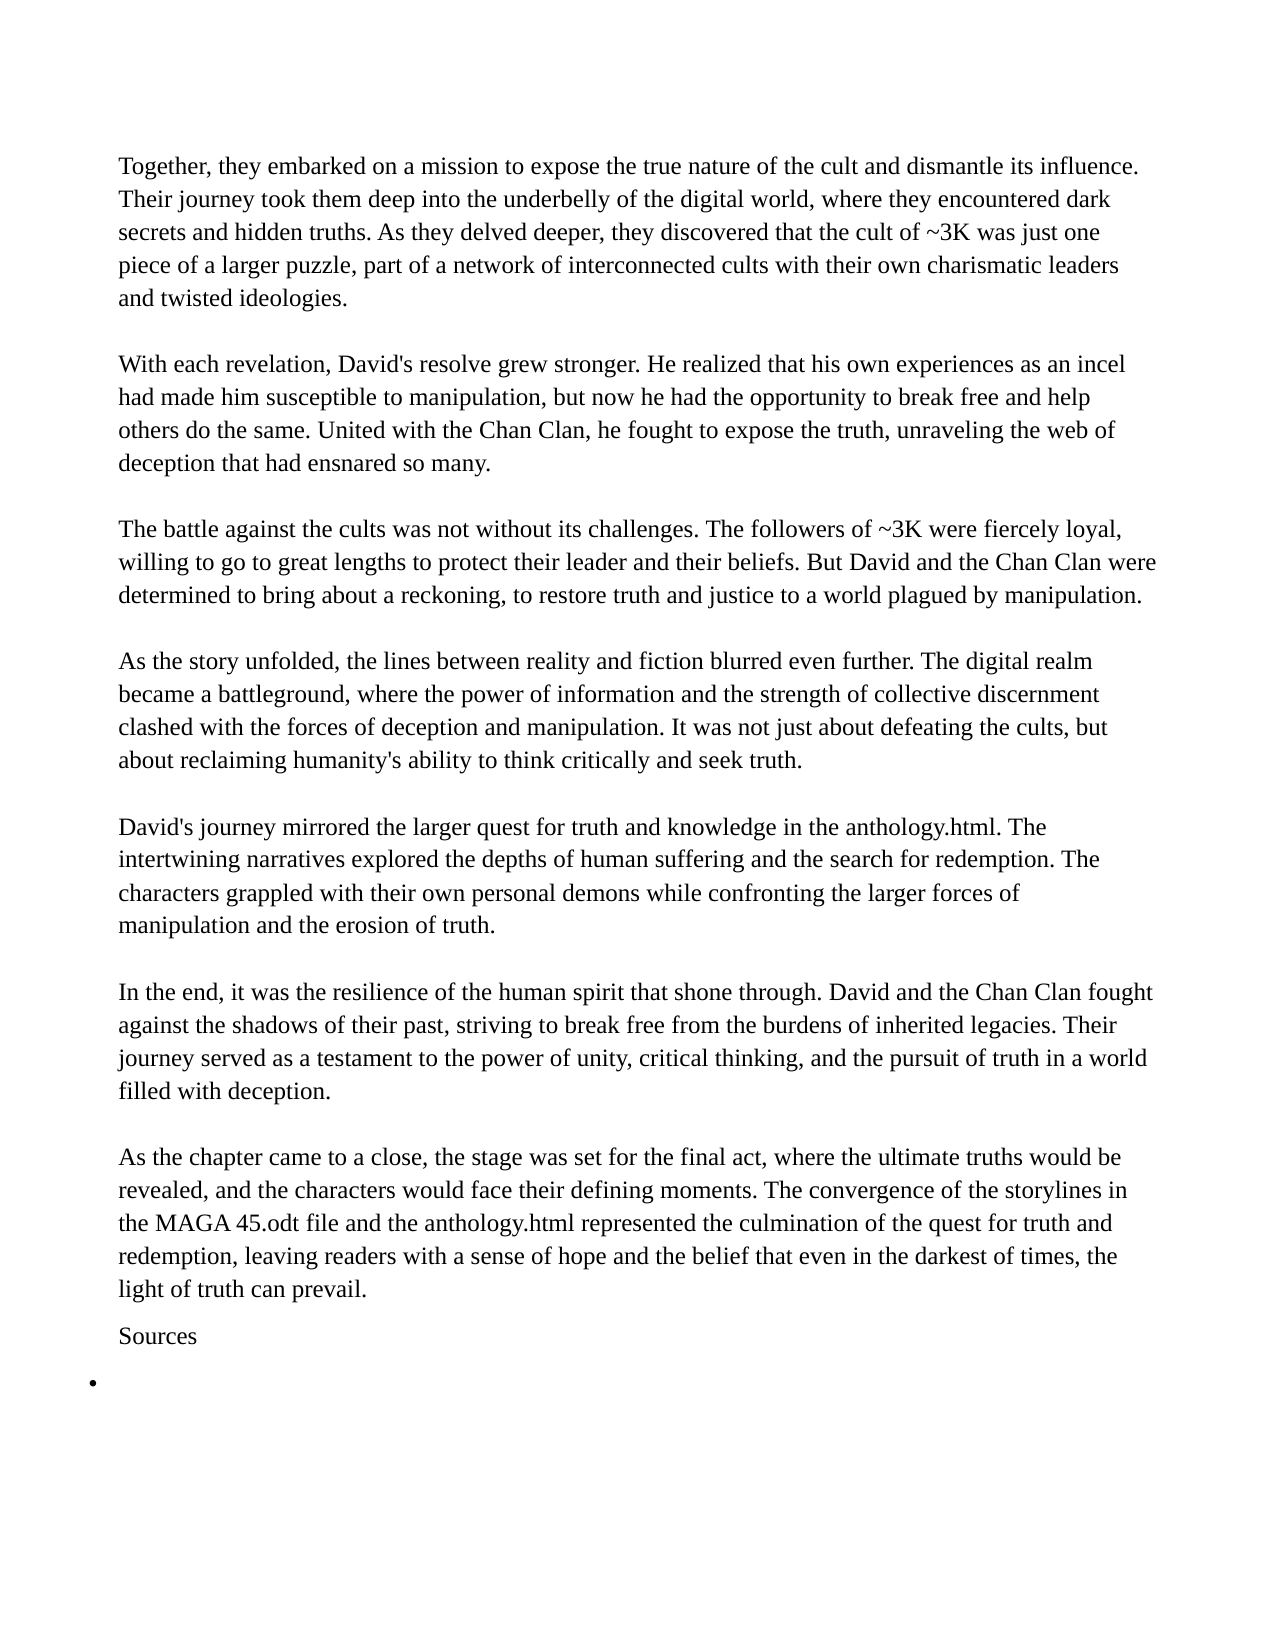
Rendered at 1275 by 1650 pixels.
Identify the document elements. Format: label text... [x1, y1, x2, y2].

text Together, they embarked on a mission to expose the true nature of the cult and dismantle its influence. Their journey took them deep into the underbelly of the digital world, where they encountered dark secrets and hidden truths. As they delved deeper, they discovered that the cult of ~3K was just one piece of a larger puzzle, part of a network of interconnected cults with their own charismatic leaders and twisted ideologies. With each revelation, David's resolve grew stronger. He realized that his own experiences as an incel had made him susceptible to manipulation, but now he had the opportunity to break free and help others do the same. United with the Chan Clan, he fought to expose the truth, unraveling the web of deception that had ensnared so many. The battle against the cults was not without its challenges. The followers of ~3K were fiercely loyal, willing to go to great lengths to protect their leader and their beliefs. But David and the Chan Clan were determined to bring about a reckoning, to restore truth and justice to a world plagued by manipulation. As the story unfolded, the lines between reality and fiction blurred even further. The digital realm became a battleground, where the power of information and the strength of collective discernment clashed with the forces of deception and manipulation. It was not just about defeating the cults, but about reclaiming humanity's ability to think critically and seek truth. David's journey mirrored the larger quest for truth and knowledge in the anthology.html. The intertwining narratives explored the depths of human suffering and the search for redemption. The characters grappled with their own personal demons while confronting the larger forces of manipulation and the erosion of truth. In the end, it was the resilience of the human spirit that shone through. David and the Chan Clan fought against the shadows of their past, striving to break free from the burdens of inherited legacies. Their journey served as a testament to the power of unity, critical thinking, and the pursuit of truth in a world filled with deception. As the chapter came to a close, the stage was set for the final act, where the ultimate truths would be revealed, and the characters would face their defining moments. The convergence of the storylines in the MAGA 45.odt file and the anthology.html represented the culmination of the quest for truth and redemption, leaving readers with a sense of hope and the belief that even in the darkest of times, the light of truth can prevail. [118, 118, 1157, 1303]
text Sources [118, 1321, 1157, 1350]
